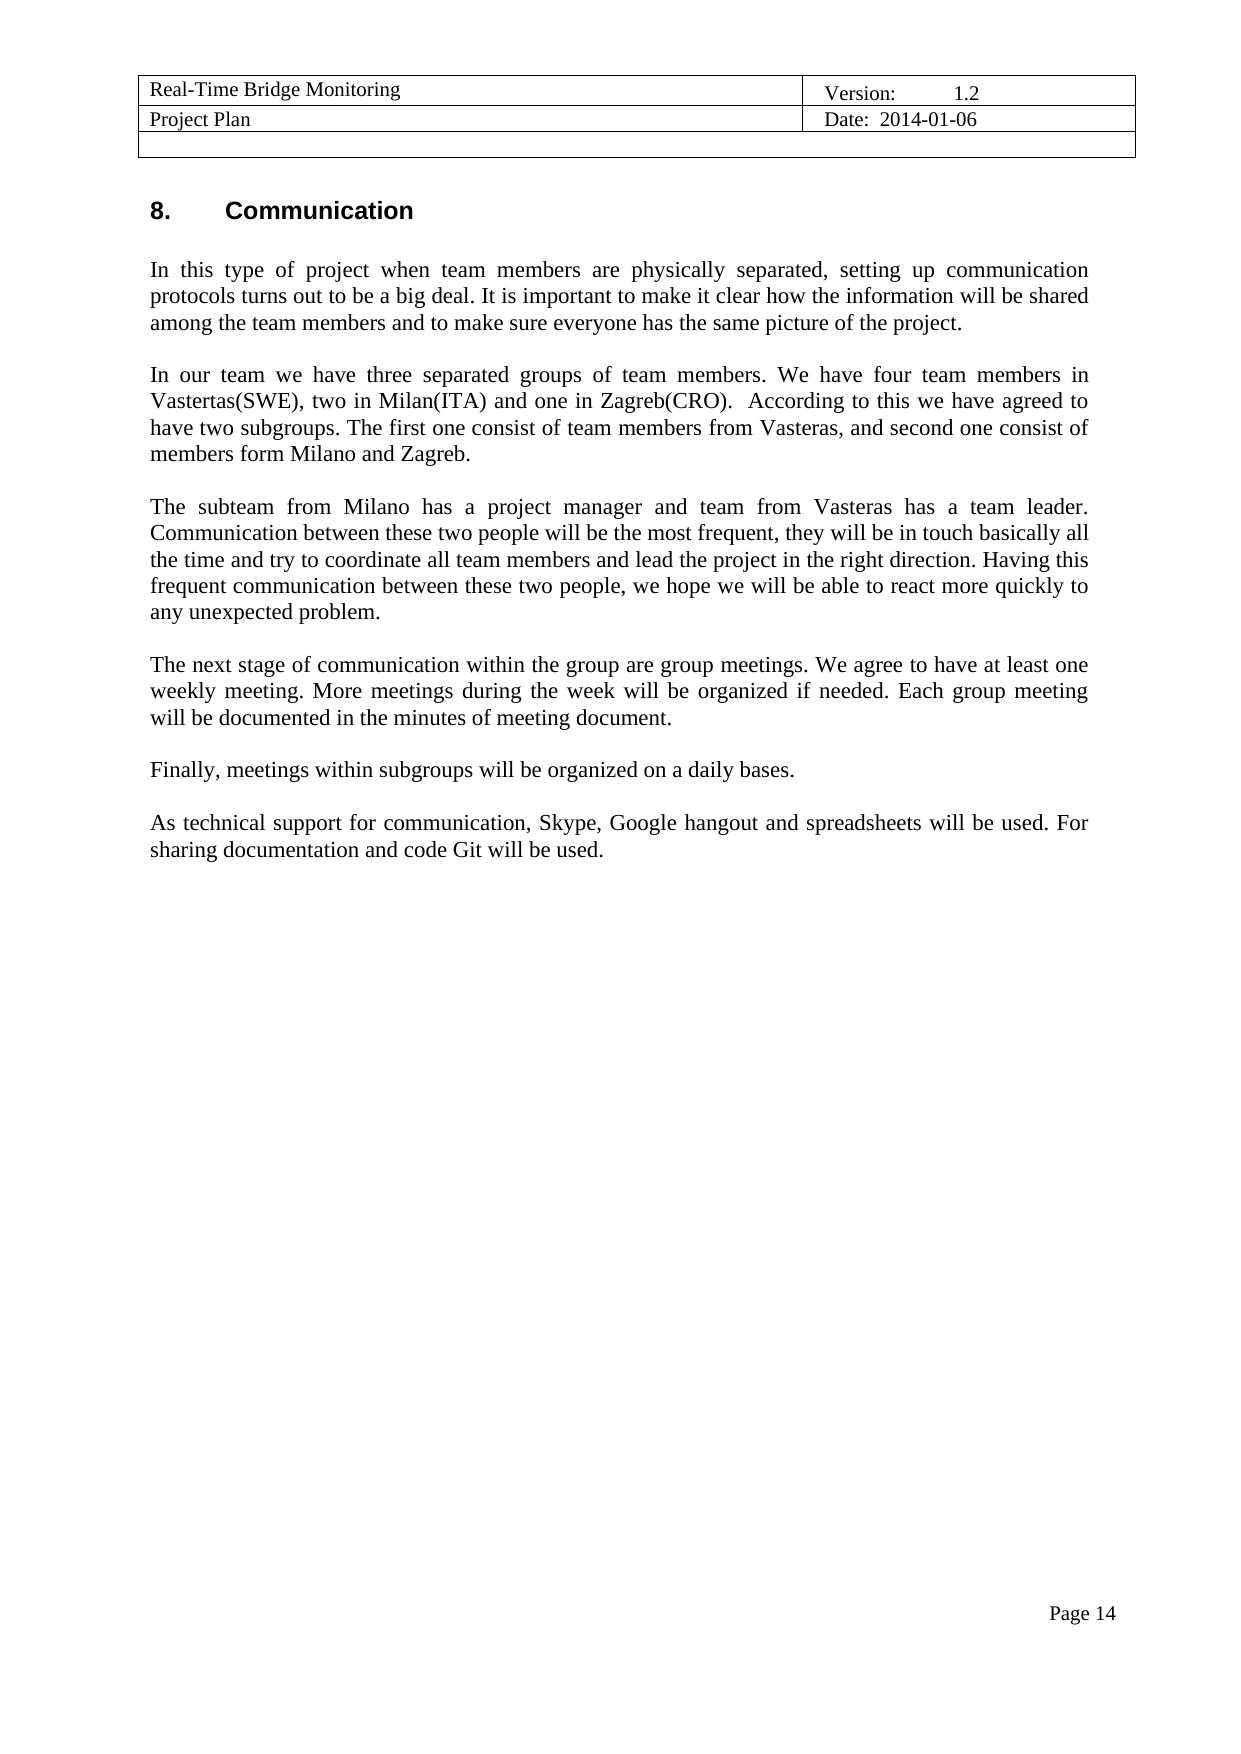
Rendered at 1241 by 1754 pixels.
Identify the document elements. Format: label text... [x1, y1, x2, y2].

text In this type of project when team members are physically separated, setting up communication protocols turns out to be a big deal. It is important to make it clear how the information will be shared among the team members and to make sure everyone has the same picture of the project. [150, 256, 1090, 335]
subtitle Communication [150, 196, 1090, 224]
text In our team we have three separated groups of team members. We have four team members in Vastertas(SWE), two in Milan(ITA) and one in Zagreb(CRO). According to this we have agreed to have two subgroups. The first one consist of team members from Vasteras, and second one consist of members form Milano and Zagreb. [150, 361, 1090, 467]
text As technical support for communication, Skype, Google hangout and spreadsheets will be used. For sharing documentation and code Git will be used. [150, 809, 1090, 862]
text The subteam from Milano has a project manager and team from Vasteras has a team leader. Communication between these two people will be the most frequent, they will be in touch basically all the time and try to coordinate all team members and lead the project in the right direction. Having this frequent communication between these two people, we hope we will be able to react more quickly to any unexpected problem. [150, 493, 1090, 625]
text The next stage of communication within the group are group meetings. We agree to have at least one weekly meeting. More meetings during the week will be organized if needed. Each group meeting will be documented in the minutes of meeting document. [150, 651, 1090, 730]
text Finally, meetings within subgroups will be organized on a daily bases. [150, 757, 1090, 783]
